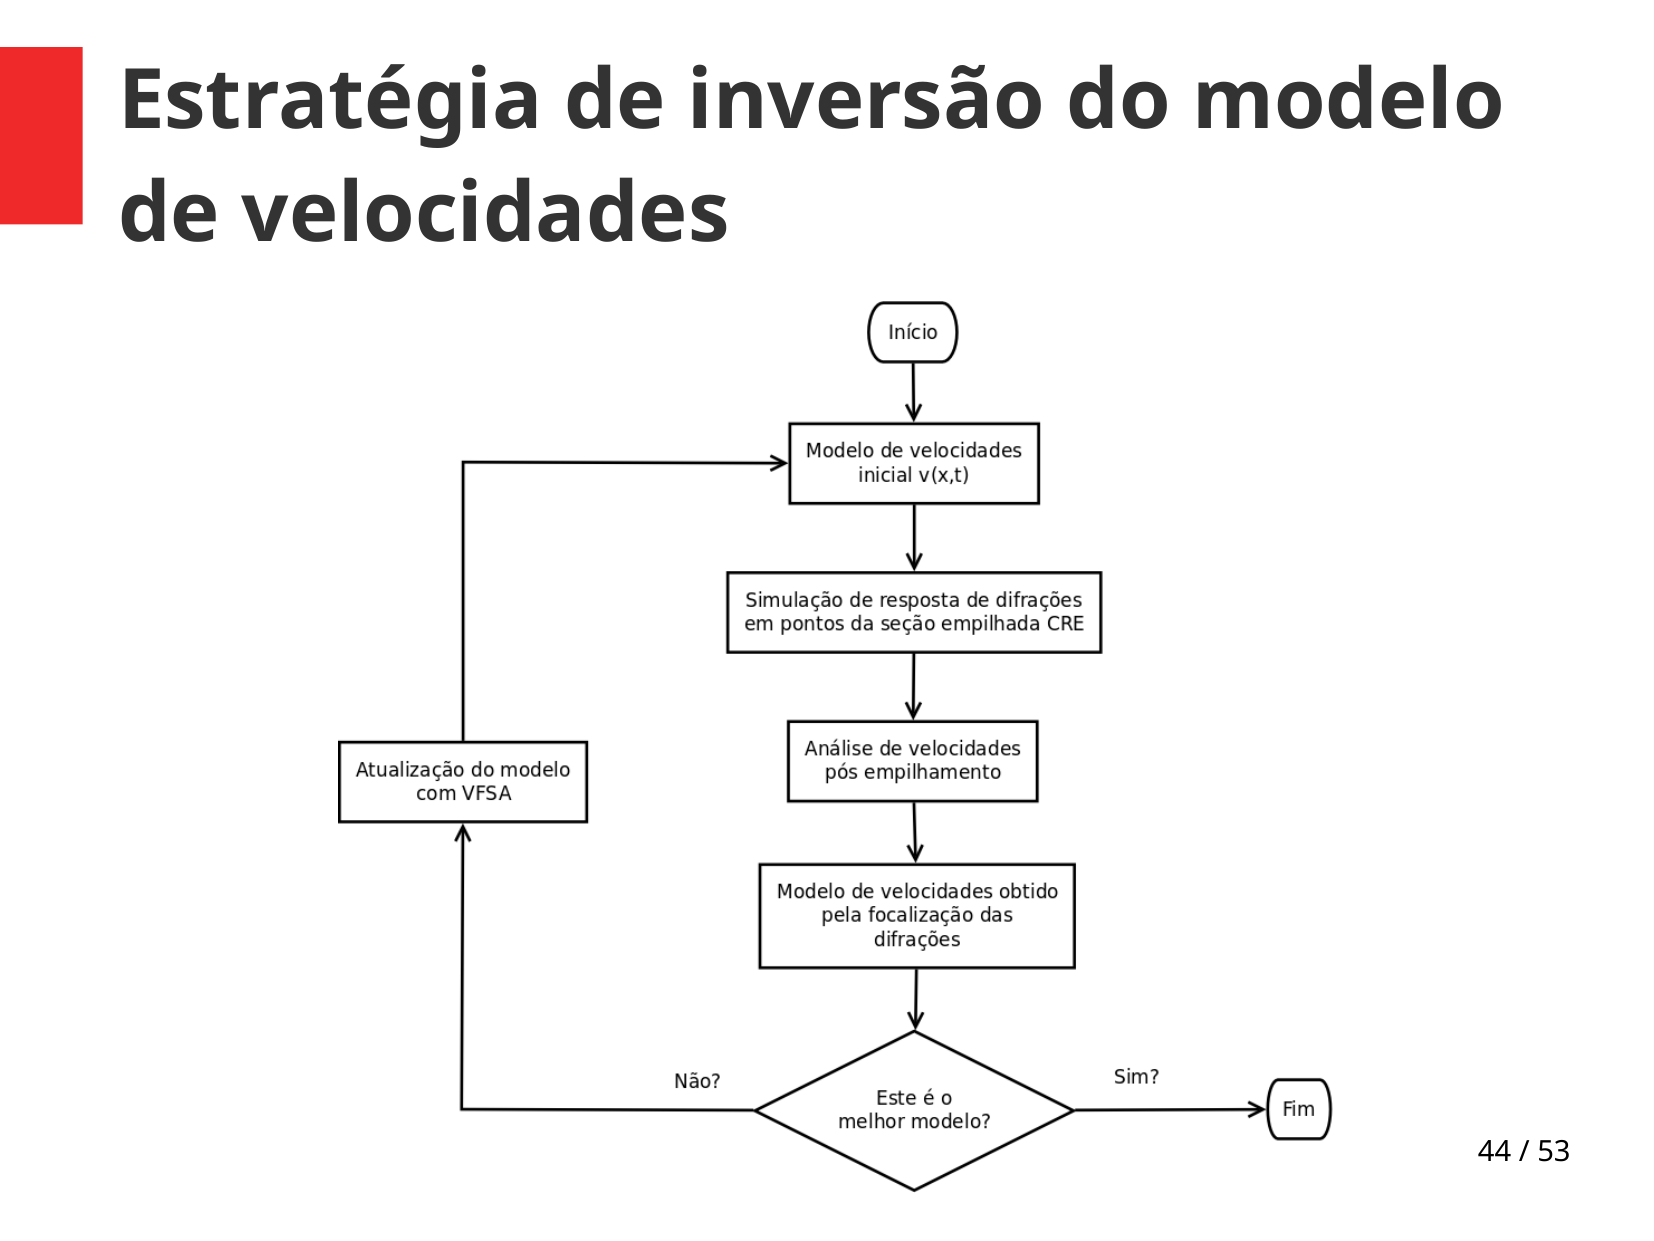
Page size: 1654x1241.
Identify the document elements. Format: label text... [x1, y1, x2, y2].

title Estratégia de inversão do modelo de velocidades [118, 49, 1571, 257]
picture [338, 300, 1335, 1193]
